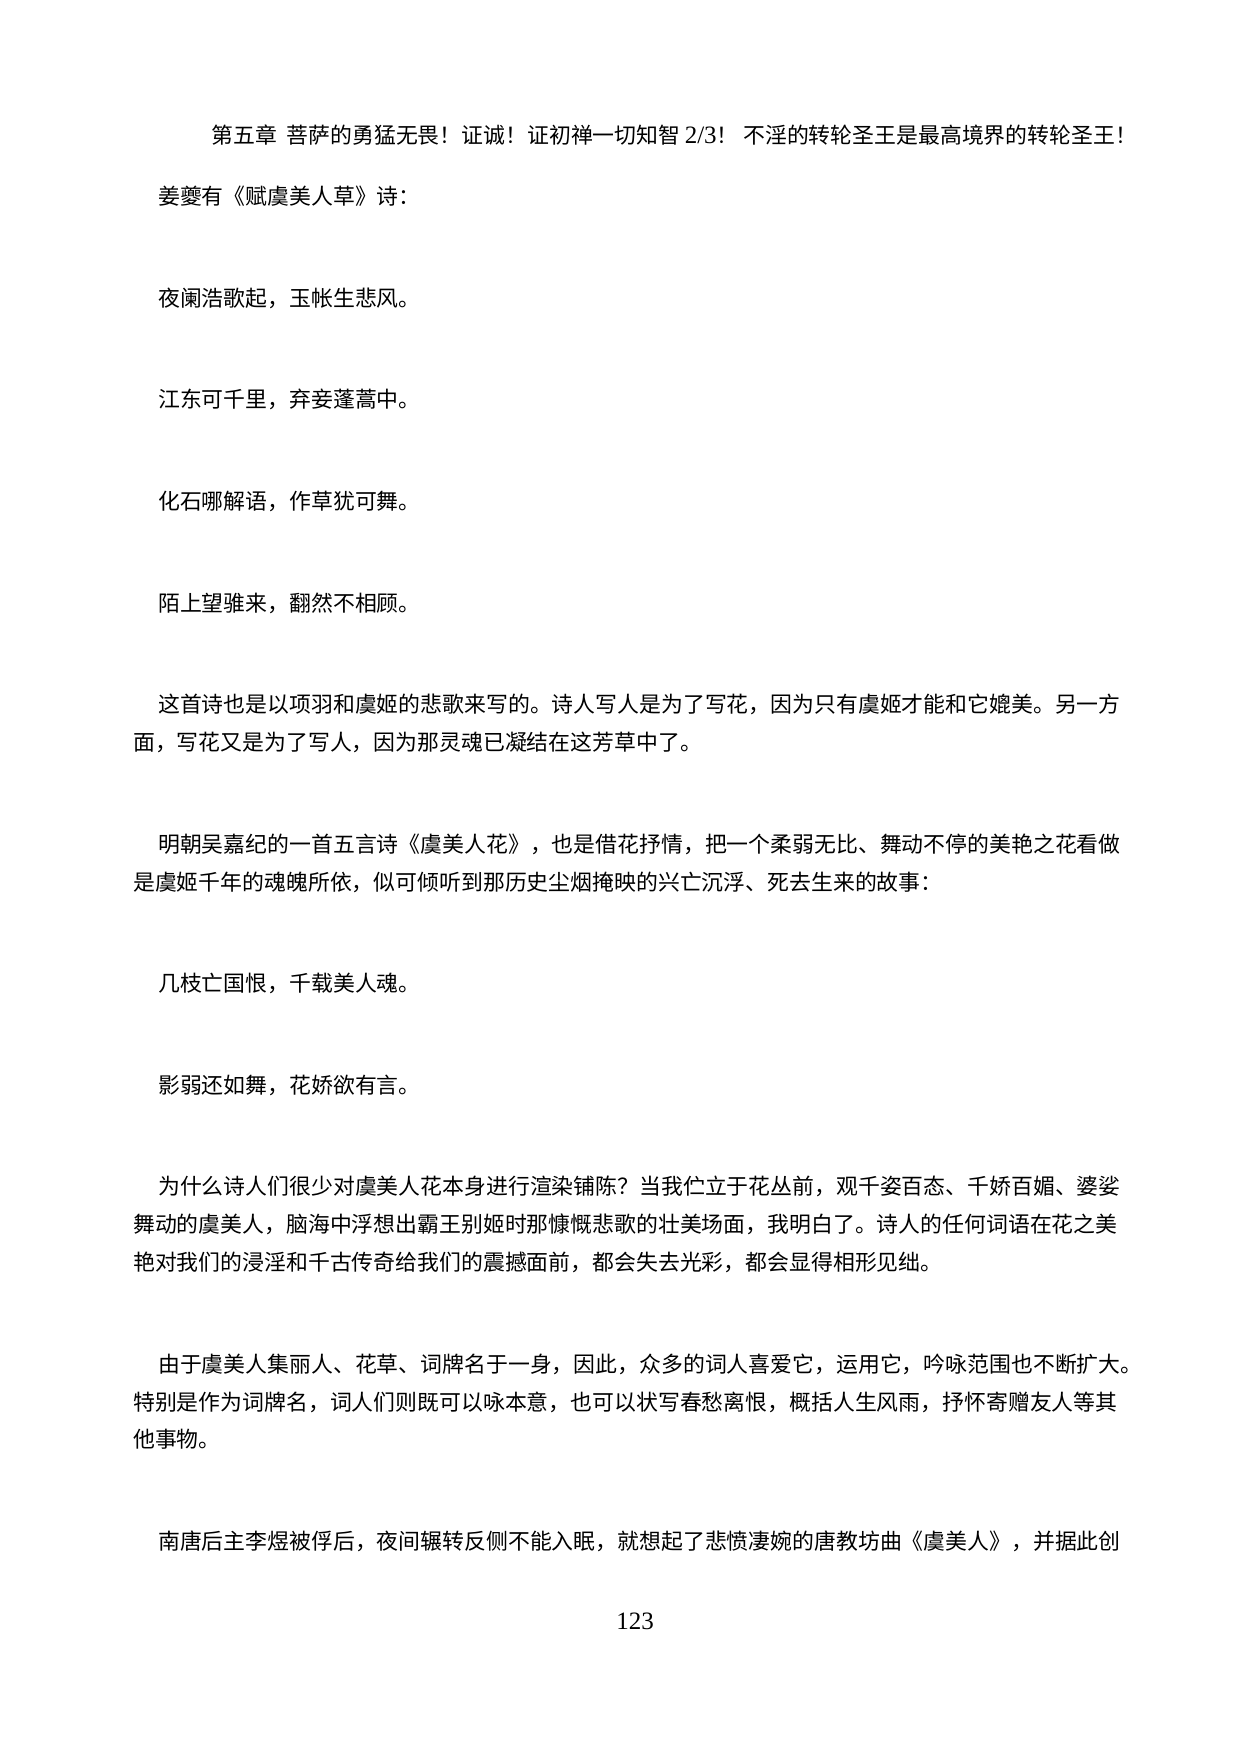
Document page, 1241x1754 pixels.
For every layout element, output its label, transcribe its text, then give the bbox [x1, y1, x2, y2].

text 为什么诗人们很少对虞美人花本身进行渲染铺陈？当我伫立于花丛前，观千姿百态、千娇百媚、婆娑舞动的虞美人，脑海中浮想出霸王别姬时那慷慨悲歌的壮美场面，我明白了。诗人的任何词语在花之美艳对我们的浸淫和千古传奇给我们的震撼面前，都会失去光彩，都会显得相形见绌。 [133, 1169, 1137, 1277]
text 明朝吴嘉纪的一首五言诗《虞美人花》，也是借花抒情，把一个柔弱无比、舞动不停的美艳之花看做是虞姬千年的魂魄所依，似可倾听到那历史尘烟掩映的兴亡沉浮、死去生来的故事： [133, 827, 1137, 896]
text 几枝亡国恨，千载美人魂。 [133, 966, 1137, 998]
text 夜阑浩歌起，玉帐生悲风。 [133, 281, 1137, 312]
text 影弱还如舞，花娇欲有言。 [133, 1068, 1137, 1099]
text 南唐后主李煜被俘后，夜间辗转反侧不能入眠，就想起了悲愤凄婉的唐教坊曲《虞美人》，并据此创 [133, 1524, 1137, 1556]
text 这首诗也是以项羽和虞姬的悲歌来写的。诗人写人是为了写花，因为只有虞姬才能和它媲美。另一方面，写花又是为了写人，因为那灵魂已凝结在这芳草中了。 [133, 687, 1137, 757]
text 化石哪解语，作草犹可舞。 [133, 484, 1137, 516]
text 江东可千里，弃妾蓬蒿中。 [133, 382, 1137, 414]
text 由于虞美人集丽人、花草、词牌名于一身，因此，众多的词人喜爱它，运用它，吟咏范围也不断扩大。特别是作为词牌名，词人们则既可以咏本意，也可以状写春愁离恨，概括人生风雨，抒怀寄赠友人等其他事物。 [133, 1347, 1137, 1454]
text 姜夔有《赋虞美人草》诗： [133, 179, 1137, 211]
text 陌上望骓来，翻然不相顾。 [133, 586, 1137, 617]
